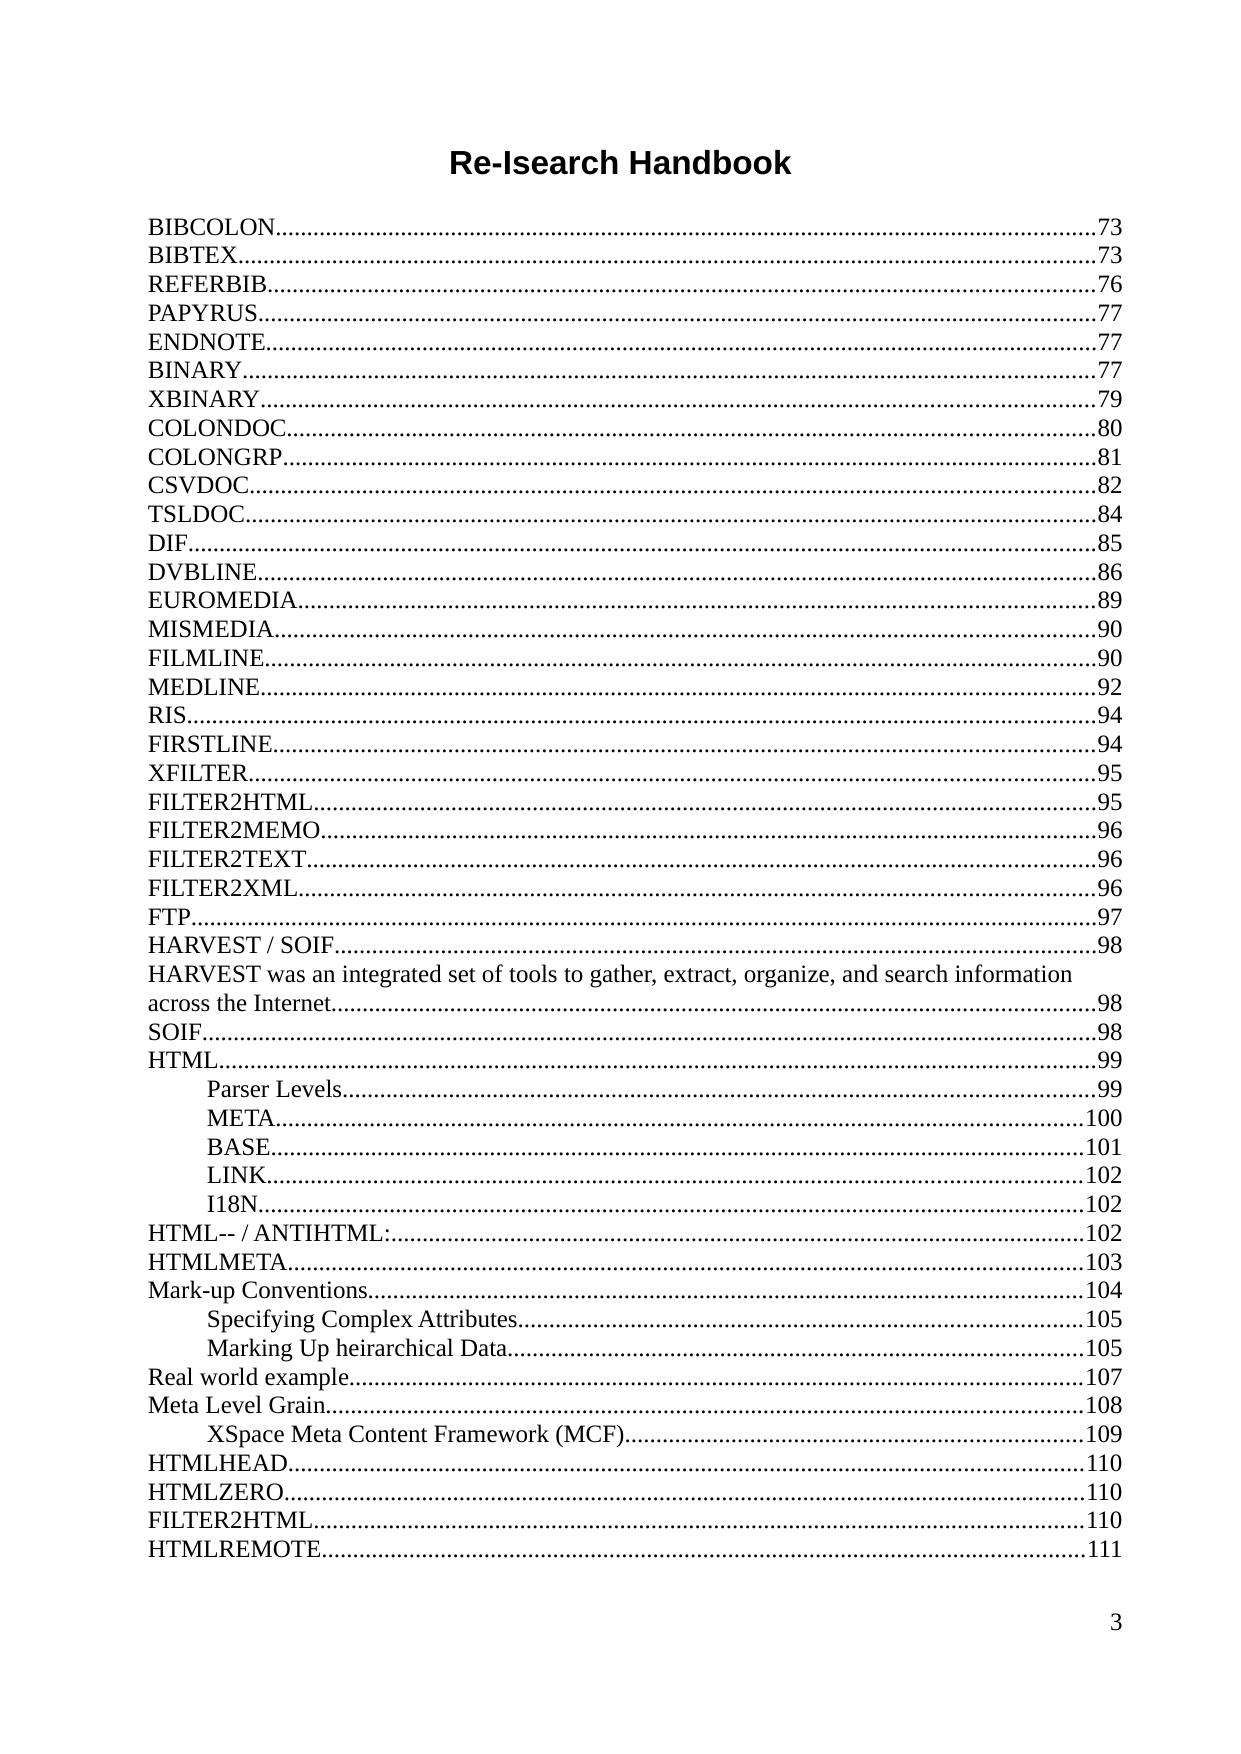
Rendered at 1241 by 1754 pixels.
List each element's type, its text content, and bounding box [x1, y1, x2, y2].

text TSLDOC 84 [148, 499, 1122, 528]
text FILTER2TEXT 96 [148, 844, 1122, 873]
text Specifying Complex Attributes 105 [207, 1304, 1122, 1333]
text HTMLHEAD 110 [148, 1448, 1122, 1477]
text DVBLINE 86 [148, 557, 1122, 585]
text HTMLMETA 103 [148, 1247, 1122, 1275]
text FTP 97 [148, 902, 1122, 930]
text BINARY 77 [148, 355, 1122, 384]
text MEDLINE 92 [148, 672, 1122, 700]
text HTMLREMOTE 111 [148, 1534, 1122, 1563]
text SOIF 98 [148, 1017, 1122, 1045]
text HTMLZERO 110 [148, 1477, 1122, 1505]
text BIBTEX 73 [148, 240, 1122, 269]
text COLONDOC 80 [148, 413, 1122, 442]
text REFERBIB 76 [148, 269, 1122, 298]
text FILMLINE 90 [148, 643, 1122, 672]
text Meta Level Grain 108 [148, 1390, 1122, 1419]
text Parser Levels 99 [207, 1074, 1122, 1103]
text Marking Up heirarchical Data 105 [207, 1333, 1122, 1362]
text FILTER2MEMO 96 [148, 815, 1122, 844]
text HARVEST / SOIF 98 [148, 930, 1122, 959]
text BASE 101 [207, 1132, 1122, 1160]
text Real world example 107 [148, 1362, 1122, 1390]
text PAPYRUS 77 [148, 298, 1122, 327]
text FILTER2XML 96 [148, 873, 1122, 902]
text HTML-- / ANTIHTML: 102 [148, 1218, 1122, 1247]
text RIS 94 [148, 700, 1122, 729]
text XSpace Meta Content Framework (MCF) 109 [207, 1419, 1122, 1448]
text MISMEDIA 90 [148, 614, 1122, 643]
text META 100 [207, 1103, 1122, 1132]
text DIF 85 [148, 528, 1122, 557]
text ENDNOTE 77 [148, 327, 1122, 355]
text XFILTER 95 [148, 758, 1122, 787]
text XBINARY 79 [148, 384, 1122, 413]
text COLONGRP 81 [148, 442, 1122, 470]
text FIRSTLINE 94 [148, 729, 1122, 758]
text FILTER2HTML 95 [148, 787, 1122, 815]
text HTML 99 [148, 1045, 1122, 1074]
text EUROMEDIA 89 [148, 585, 1122, 614]
text LINK 102 [207, 1160, 1122, 1189]
text BIBCOLON 73 [148, 212, 1122, 240]
text FILTER2HTML 110 [148, 1505, 1122, 1534]
text HARVEST was an integrated set of tools to gather, extract, organize, and search information across the Internet. 98 [148, 959, 1122, 1017]
text CSVDOC 82 [148, 470, 1122, 499]
text Mark-up Conventions 104 [148, 1275, 1122, 1304]
text I18N 102 [207, 1189, 1122, 1218]
